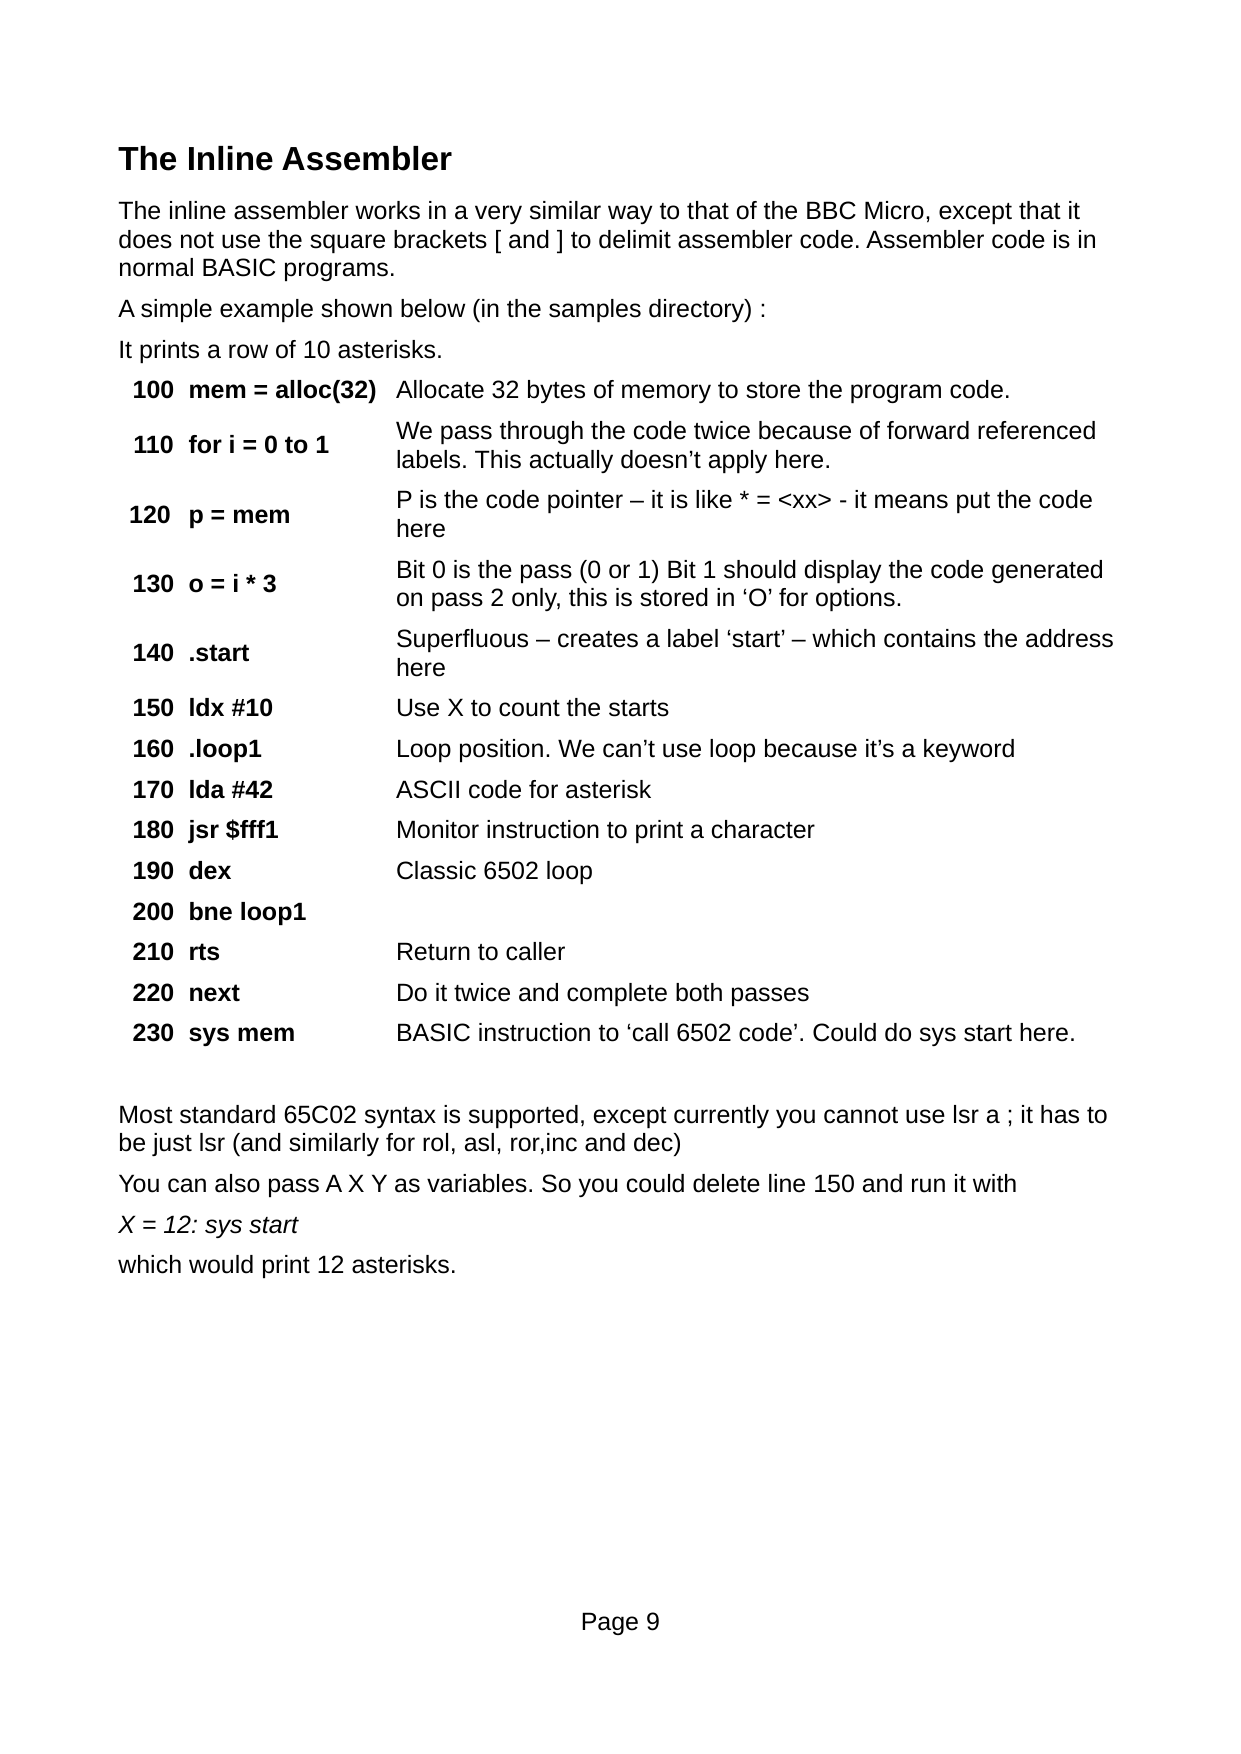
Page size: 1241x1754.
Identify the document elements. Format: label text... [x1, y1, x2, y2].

table_cell dex [188, 850, 396, 891]
table_cell Superfluous – creates a label ‘start’ – which contains the address here [396, 618, 1122, 687]
text X = 12: sys start [118, 1209, 1122, 1238]
table_cell o = i * 3 [188, 549, 396, 618]
table_cell sys mem [188, 1013, 396, 1053]
table_header mem = alloc(32) [188, 369, 396, 410]
table_cell ASCII code for asterisk [396, 769, 1122, 809]
table_cell 130 [118, 549, 188, 618]
table_cell We pass through the code twice because of forward referenced labels. This actually doesn’t apply here. [396, 410, 1122, 479]
text Most standard 65C02 syntax is supported, except currently you cannot use lsr a ; it has to be just lsr (and similarly for rol, asl, ror,inc and dec) [118, 1099, 1122, 1157]
text You can also pass A X Y as variables. So you could delete line 150 and run it with [118, 1169, 1122, 1198]
table_cell Use X to count the starts [396, 688, 1122, 728]
table_cell 180 [118, 809, 188, 850]
table_header Allocate 32 bytes of memory to store the program code. [396, 369, 1122, 410]
table_cell p = mem [188, 479, 396, 549]
table_cell 200 [118, 891, 188, 931]
table_cell Loop position. We can’t use loop because it’s a keyword [396, 728, 1122, 769]
table_cell BASIC instruction to ‘call 6502 code’. Could do sys start here. [396, 1013, 1122, 1053]
text It prints a row of 10 asterisks. [118, 334, 1122, 363]
subtitle The Inline Assembler [118, 139, 1122, 177]
table_cell for i = 0 to 1 [188, 410, 396, 479]
table_cell 210 [118, 931, 188, 972]
table_cell Classic 6502 loop [396, 850, 1122, 891]
table_cell 170 [118, 769, 188, 809]
table_cell Return to caller [396, 931, 1122, 972]
table_cell 230 [118, 1013, 188, 1053]
table_header 100 [118, 369, 188, 410]
table_cell 160 [118, 728, 188, 769]
text The inline assembler works in a very similar way to that of the BBC Micro, except that it does not use the square brackets [ and ] to delimit assembler code. Assembler code is in normal BASIC programs. [118, 196, 1122, 282]
table_cell P is the code pointer – it is like * = <xx> - it means put the code here [396, 479, 1122, 549]
text which would print 12 asterisks. [118, 1250, 1122, 1279]
table_cell rts [188, 931, 396, 972]
table_cell 220 [118, 972, 188, 1012]
text A simple example shown below (in the samples directory) : [118, 294, 1122, 323]
table_cell Bit 0 is the pass (0 or 1) Bit 1 should display the code generated on pass 2 only, this is stored in ‘O’ for options. [396, 549, 1122, 618]
table_cell bne loop1 [188, 891, 396, 931]
table_cell 190 [118, 850, 188, 891]
table_cell 140 [118, 618, 188, 687]
table_cell 110 [118, 410, 188, 479]
table_cell 150 [118, 688, 188, 728]
table_cell .start [188, 618, 396, 687]
table_cell 120 [118, 479, 188, 549]
table_cell next [188, 972, 396, 1012]
table_cell [396, 891, 1122, 931]
table_cell Monitor instruction to print a character [396, 809, 1122, 850]
table_cell ldx #10 [188, 688, 396, 728]
table_cell lda #42 [188, 769, 396, 809]
table_cell Do it twice and complete both passes [396, 972, 1122, 1012]
table_cell .loop1 [188, 728, 396, 769]
table_cell jsr $fff1 [188, 809, 396, 850]
